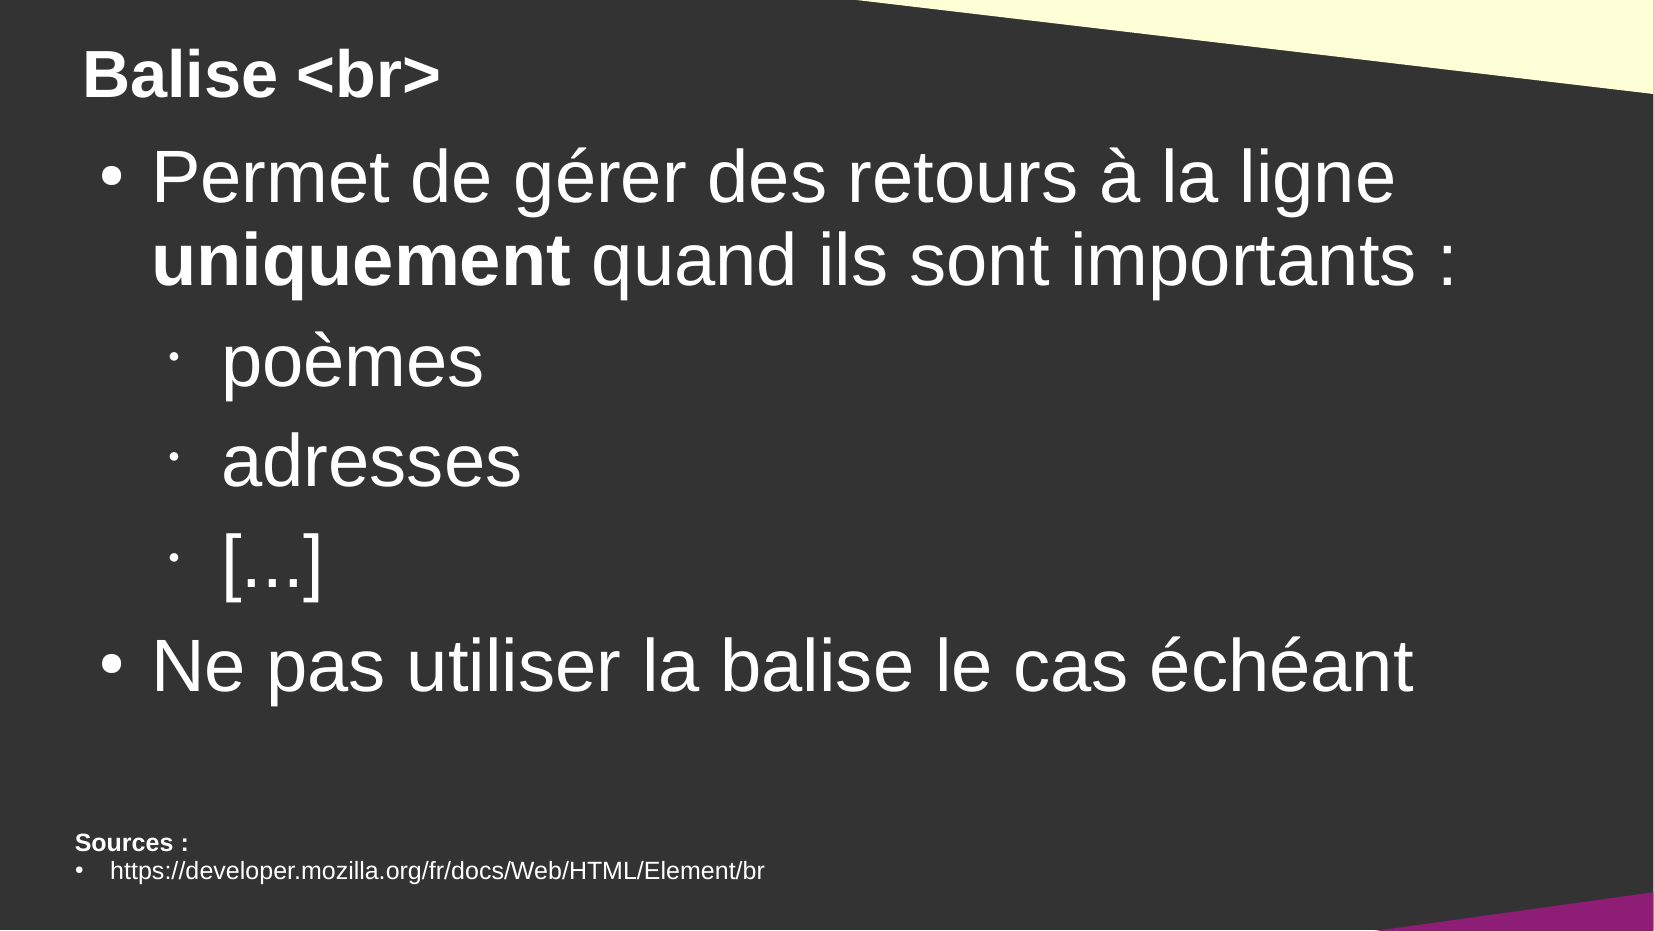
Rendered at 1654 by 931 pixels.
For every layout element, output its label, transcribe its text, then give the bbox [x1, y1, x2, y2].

list Permet de gérer des retours à la ligne uniquement quand ils sont importants : poèmes adresses [...] Ne pas utiliser la balise le cas échéant [80, 135, 1620, 709]
text_box [1374, 892, 1654, 931]
text_box [856, 0, 1654, 95]
text_box Sources : https://developer.mozilla.org/fr/docs/Web/HTML/Element/br [59, 821, 1546, 931]
title Balise <br> [82, 37, 1571, 112]
